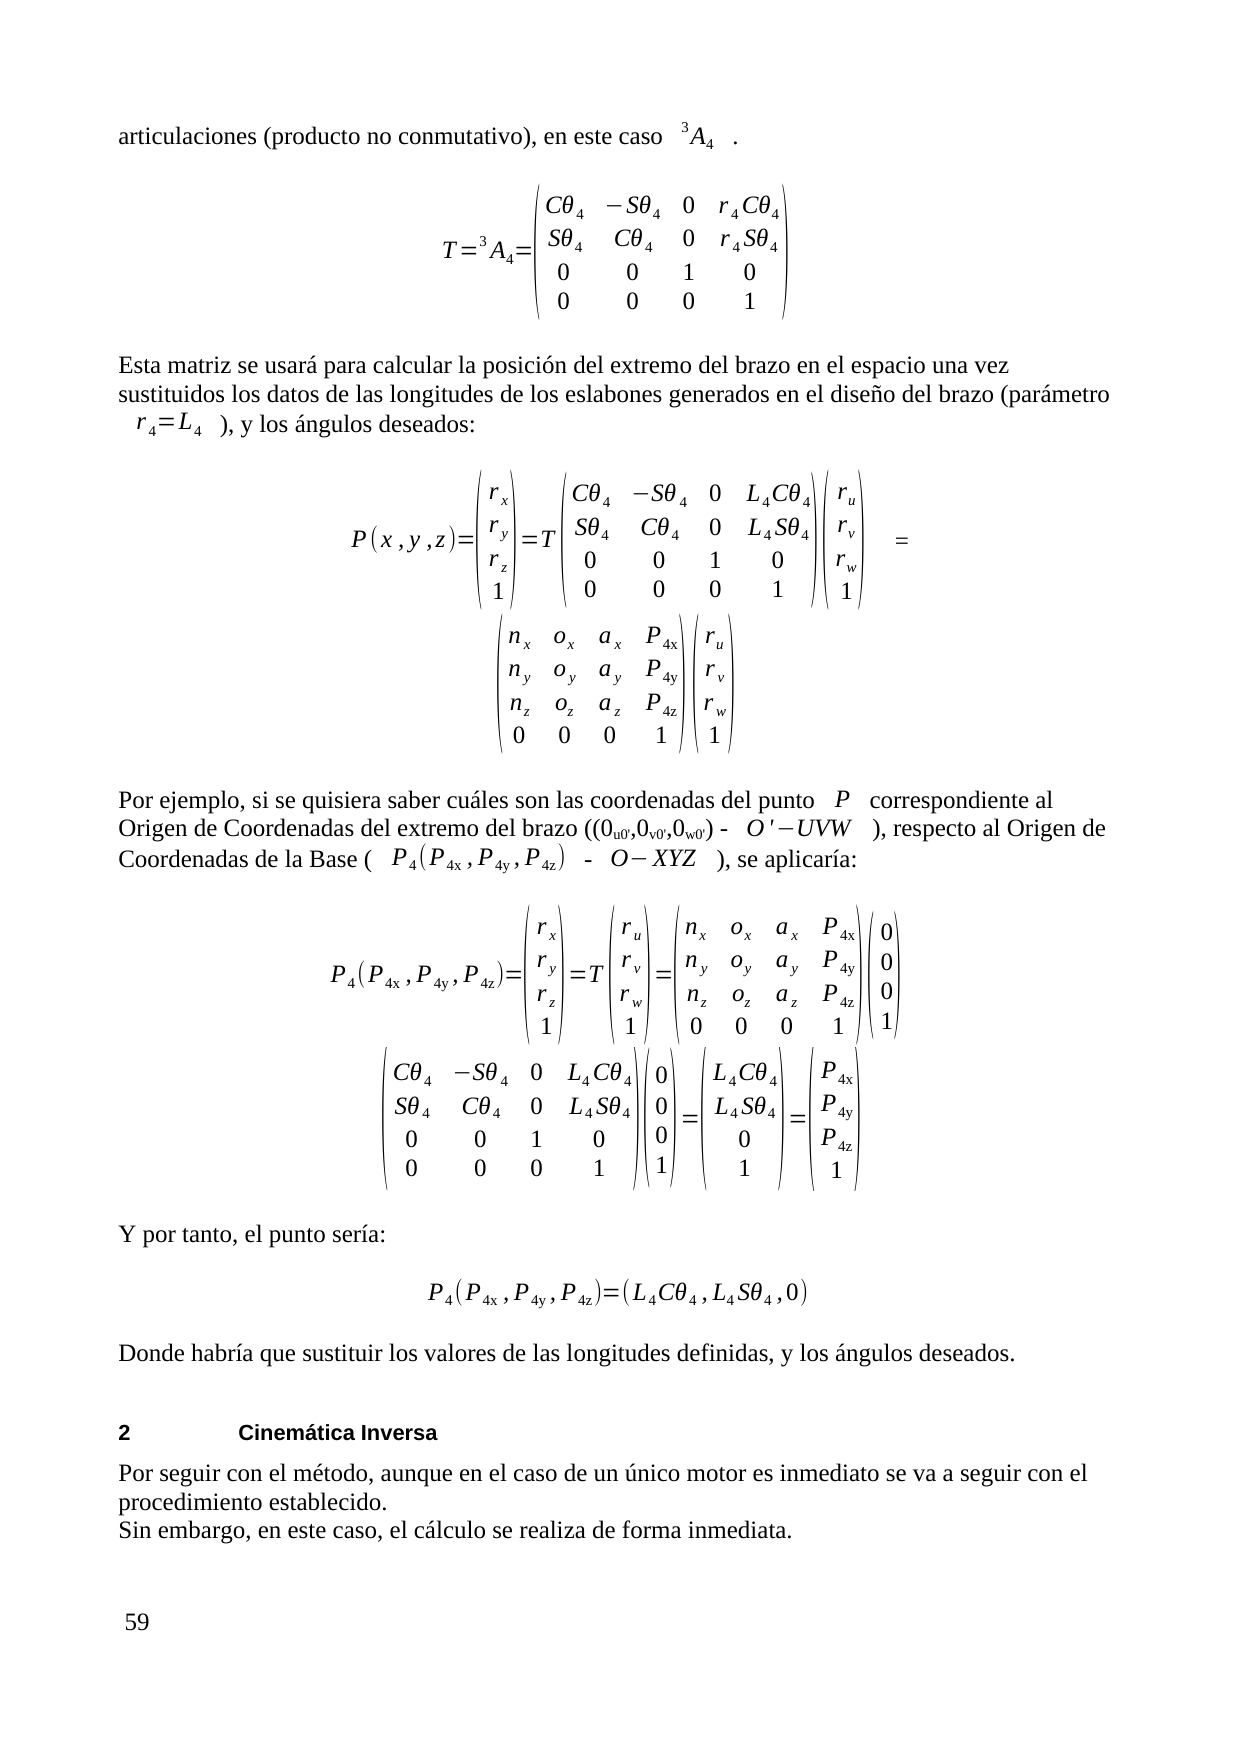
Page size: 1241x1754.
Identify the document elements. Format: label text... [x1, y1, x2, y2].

text Donde habría que sustituir los valores de las longitudes definidas, y los ángulos deseados. [118, 1338, 1122, 1366]
text Esta matriz se usará para calcular la posición del extremo del brazo en el espacio una vez sustituidos los datos de las longitudes de los eslabones generados en el diseño del brazo (parámetro), y los ángulos deseados: [118, 350, 1122, 439]
text articulaciones (producto no conmutativo), en este caso. [118, 118, 1122, 153]
subtitle Cinemática Inversa [118, 1420, 1122, 1445]
text Sin embargo, en este caso, el cálculo se realiza de forma inmediata. [118, 1515, 1122, 1544]
text Por seguir con el método, aunque en el caso de un único motor es inmediato se va a seguir con el procedimiento establecido. [118, 1458, 1122, 1515]
text Y por tanto, el punto sería: [118, 1219, 1122, 1248]
text Por ejemplo, si se quisiera saber cuáles son las coordenadas del puntocorrespondiente al Origen de Coordenadas del extremo del brazo ((0u0',0v0',0w0') -), respecto al Origen de Coordenadas de la Base (-), se aplicaría: [118, 785, 1122, 874]
text = [118, 468, 1122, 612]
